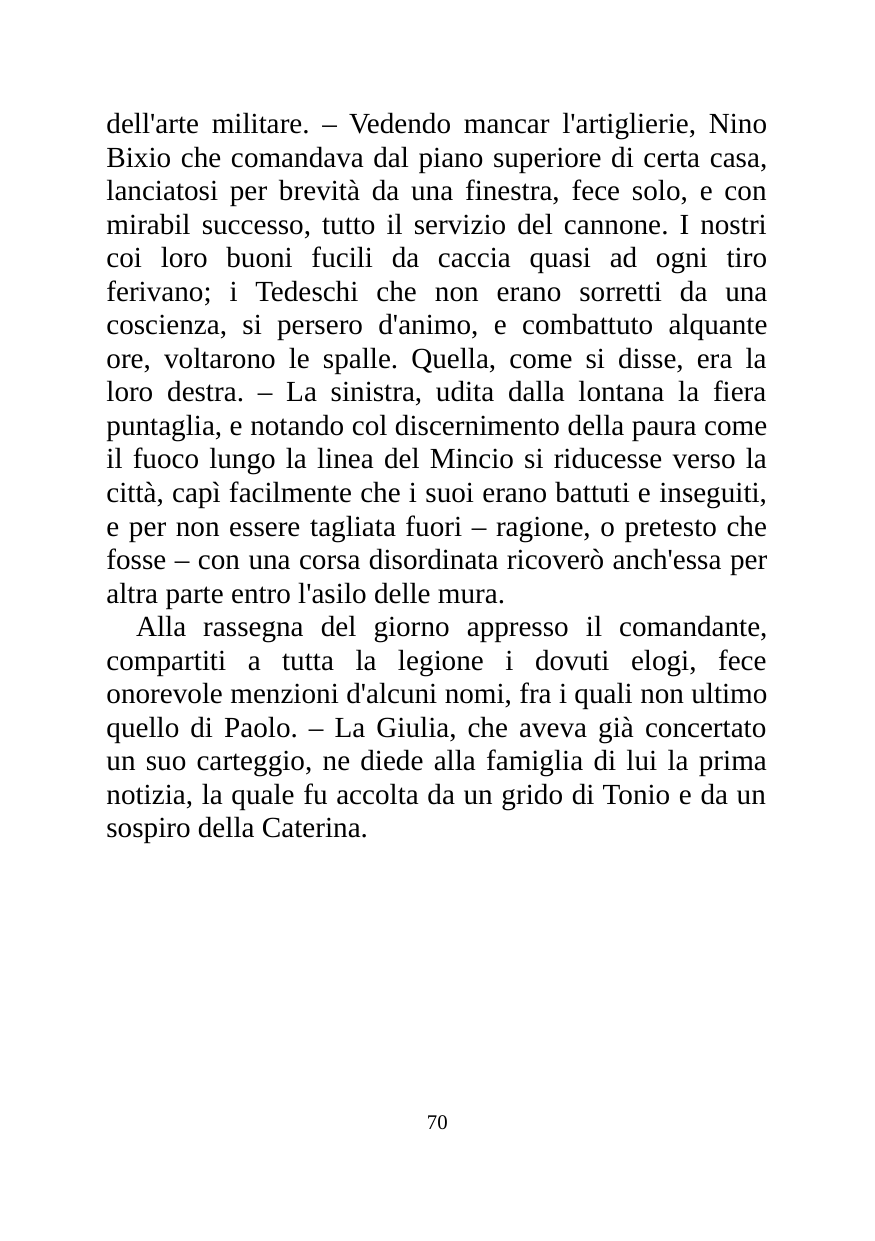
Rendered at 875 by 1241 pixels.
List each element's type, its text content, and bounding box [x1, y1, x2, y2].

text Alla rassegna del giorno appresso il comandante, compartiti a tutta la legione i dovuti elogi, fece onorevole menzioni d'alcuni nomi, fra i quali non ultimo quello di Paolo. – La Giulia, che aveva già concertato un suo carteggio, ne diede alla famiglia di lui la prima notizia, la quale fu accolta da un grido di Tonio e da un sospiro della Caterina. [106, 609, 768, 844]
text dell'arte militare. – Vedendo mancar l'artiglierie, Nino Bixio che comandava dal piano superiore di certa casa, lanciatosi per brevità da una finestra, fece solo, e con mirabil successo, tutto il servizio del cannone. I nostri coi loro buoni fucili da caccia quasi ad ogni tiro ferivano; i Tedeschi che non erano sorretti da una coscienza, si persero d'animo, e combattuto alquante ore, voltarono le spalle. Quella, come si disse, era la loro destra. – La sinistra, udita dalla lontana la fiera puntaglia, e notando col discernimento della paura come il fuoco lungo la linea del Mincio si riducesse verso la città, capì facilmente che i suoi erano battuti e inseguiti, e per non essere tagliata fuori – ragione, o pretesto che fosse – con una corsa disordinata ricoverò anch'essa per altra parte entro l'asilo delle mura. [106, 106, 768, 609]
